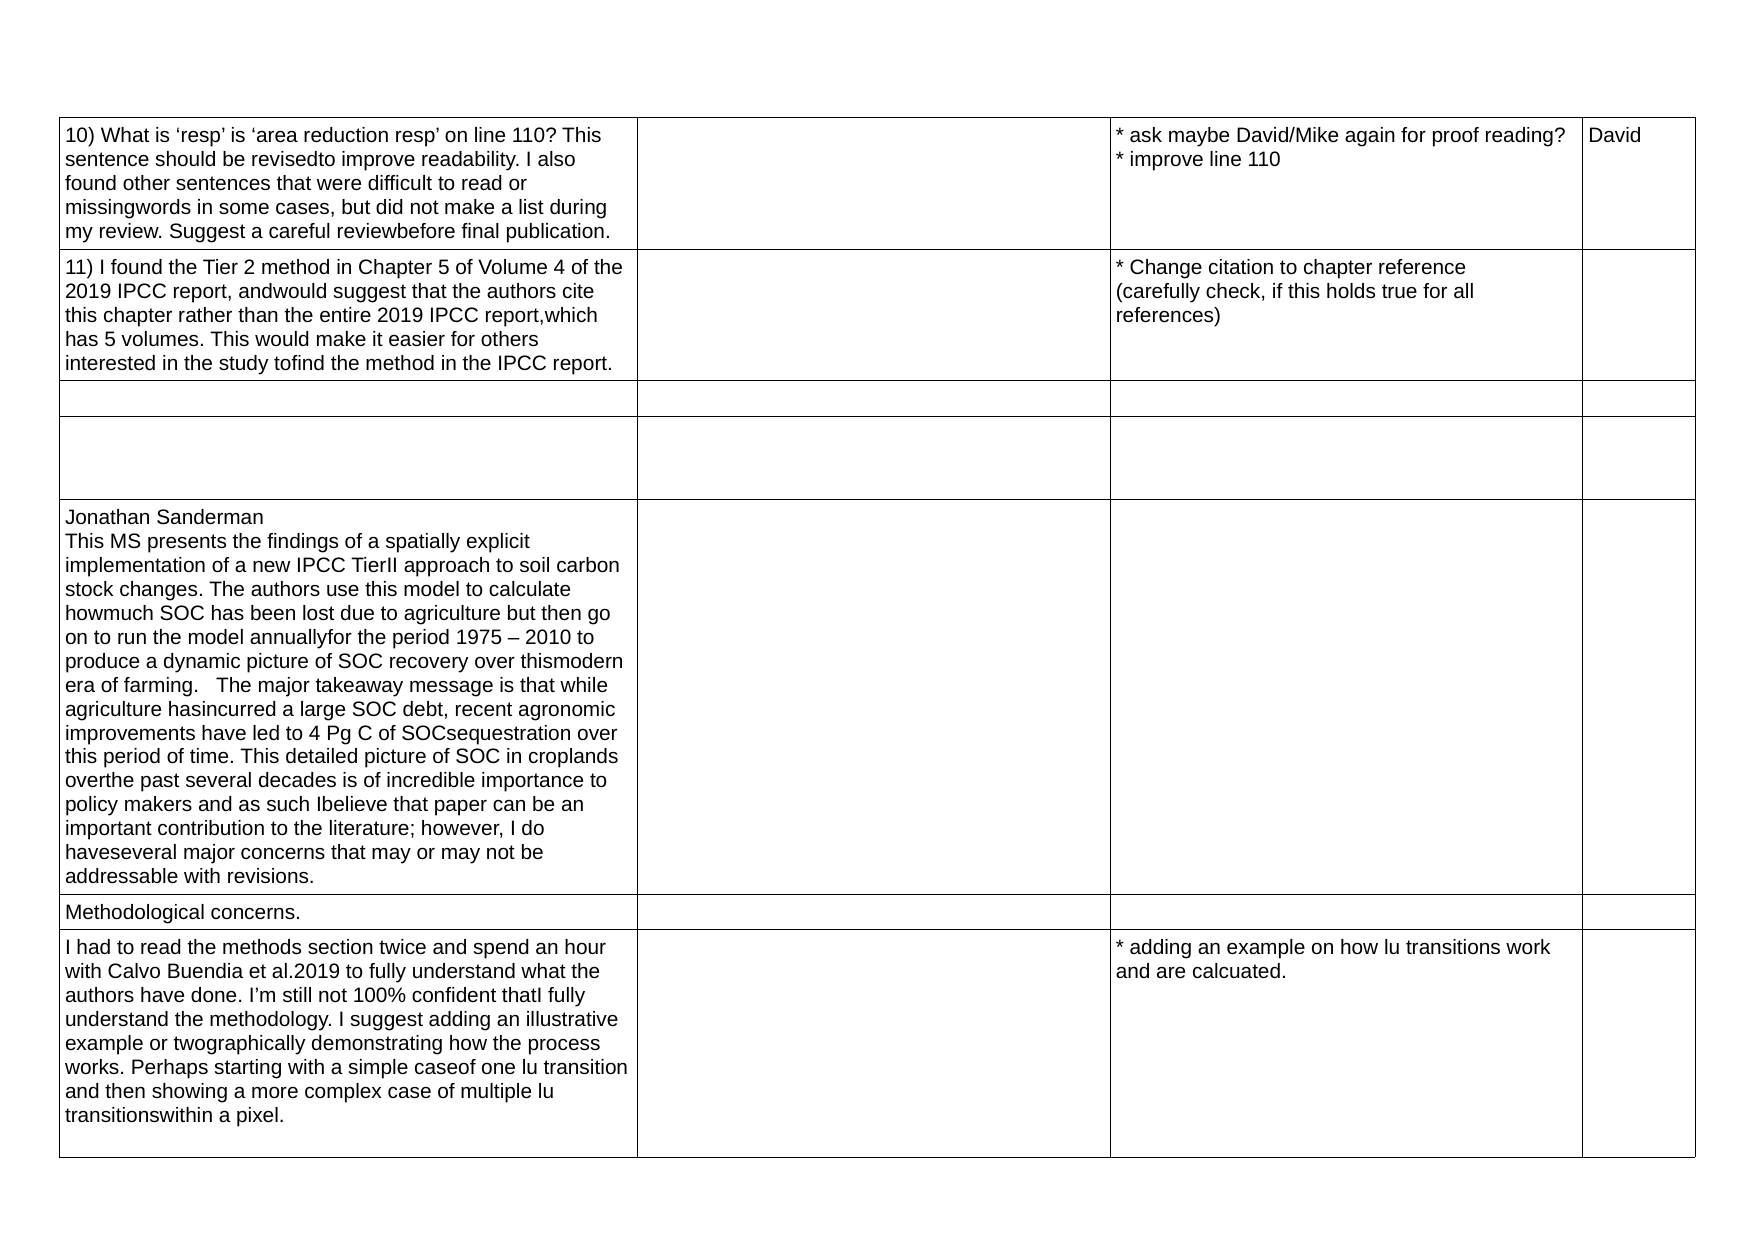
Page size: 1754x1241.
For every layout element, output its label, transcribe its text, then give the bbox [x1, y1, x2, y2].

table_cell [1583, 381, 1695, 416]
table_cell [1583, 500, 1695, 894]
table_cell Methodological concerns. [60, 895, 637, 929]
table_cell [1111, 381, 1582, 416]
table_cell * Change citation to chapter reference (carefully check, if this holds true for all references) [1111, 250, 1582, 380]
table_cell * adding an example on how lu transitions work and are calcuated. [1111, 930, 1582, 1157]
table_cell [1583, 417, 1695, 499]
table_cell [638, 417, 1110, 499]
table_cell David [1583, 118, 1695, 249]
table_cell [1583, 895, 1695, 929]
table_cell [1111, 417, 1582, 499]
table_cell [638, 118, 1110, 249]
table_cell [638, 500, 1110, 894]
table_cell [1111, 500, 1582, 894]
table_cell [60, 381, 637, 416]
table_cell [638, 930, 1110, 1157]
table_cell I had to read the methods section twice and spend an hour with Calvo Buendia et al.2019 to fully understand what the authors have done. I’m still not 100% confident thatI fully understand the methodology. I suggest adding an illustrative example or twographically demonstrating how the process works. Perhaps starting with a simple caseof one lu transition and then showing a more complex case of multiple lu transitionswithin a pixel. [60, 930, 637, 1157]
table_cell Jonathan Sanderman This MS presents the findings of a spatially explicit implementation of a new IPCC TierII approach to soil carbon stock changes. The authors use this model to calculate howmuch SOC has been lost due to agriculture but then go on to run the model annuallyfor the period 1975 – 2010 to produce a dynamic picture of SOC recovery over thismodern era of farming. The major takeaway message is that while agriculture hasincurred a large SOC debt, recent agronomic improvements have led to 4 Pg C of SOCsequestration over this period of time. This detailed picture of SOC in croplands overthe past several decades is of incredible importance to policy makers and as such Ibelieve that paper can be an important contribution to the literature; however, I do haveseveral major concerns that may or may not be addressable with revisions. [60, 500, 637, 894]
table_cell [638, 381, 1110, 416]
table_cell [638, 250, 1110, 380]
table_cell [1111, 895, 1582, 929]
table_cell * ask maybe David/Mike again for proof reading? * improve line 110 [1111, 118, 1582, 249]
table_cell [638, 895, 1110, 929]
table_cell 11) I found the Tier 2 method in Chapter 5 of Volume 4 of the 2019 IPCC report, andwould suggest that the authors cite this chapter rather than the entire 2019 IPCC report,which has 5 volumes. This would make it easier for others interested in the study tofind the method in the IPCC report. [60, 250, 637, 380]
table_cell [1583, 930, 1695, 1157]
table_cell [60, 417, 637, 499]
table_cell [1583, 250, 1695, 380]
table_cell 10) What is ‘resp’ is ‘area reduction resp’ on line 110? This sentence should be revisedto improve readability. I also found other sentences that were difficult to read or missingwords in some cases, but did not make a list during my review. Suggest a careful reviewbefore final publication. [60, 118, 637, 249]
